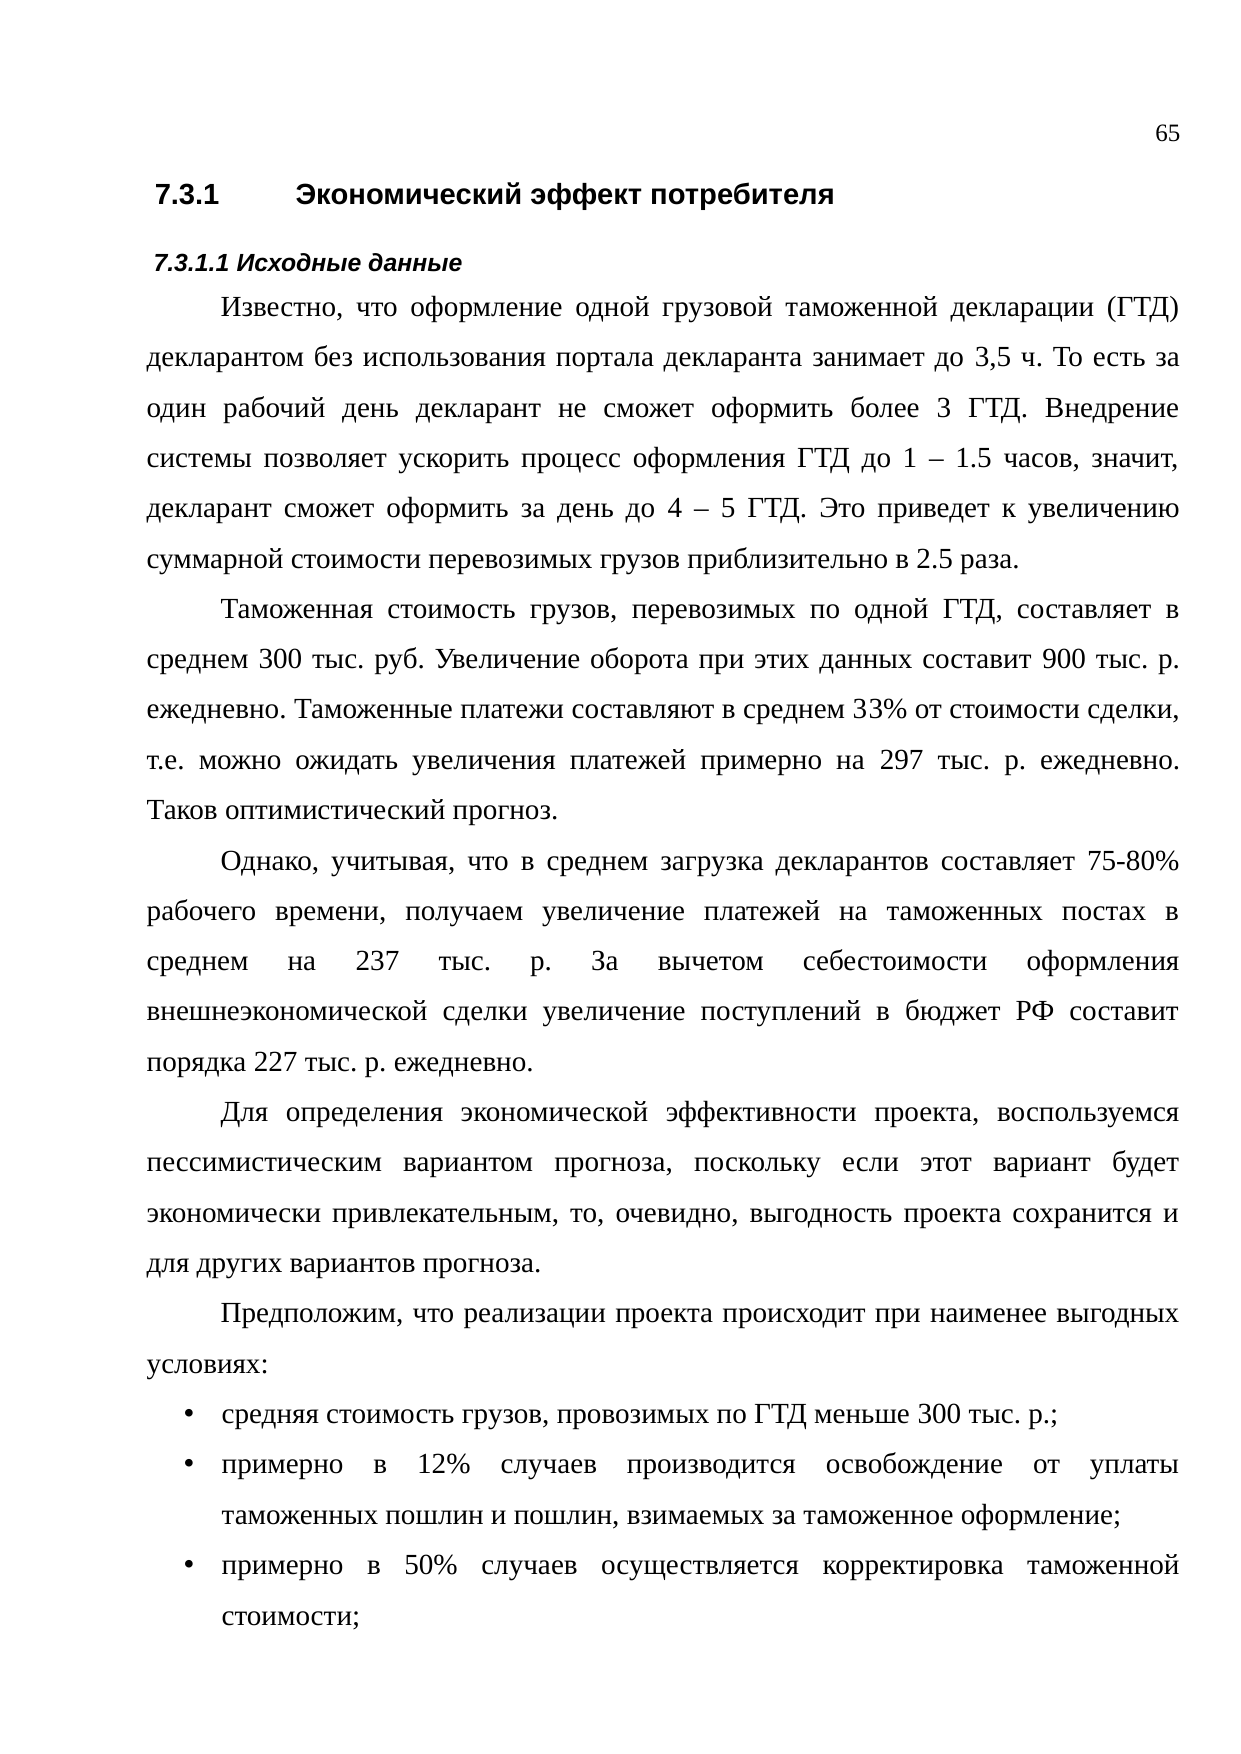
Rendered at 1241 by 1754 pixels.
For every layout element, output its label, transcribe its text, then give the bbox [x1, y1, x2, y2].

list примерно в 12% случаев производится освобождение от уплаты таможенных пошлин и пошлин, взимаемых за таможенное оформление; [184, 1446, 1180, 1530]
subtitle Экономический эффект потребителя [146, 177, 1180, 211]
text Таможенная стоимость грузов, перевозимых по одной ГТД, составляет в среднем 300 тыс. руб. Увеличение оборота при этих данных составит 900 тыс. р. ежедневно. Таможенные платежи составляют в среднем 33% от стоимости сделки, т.е. можно ожидать увеличения платежей примерно на 297 тыс. р. ежедневно. Таков оптимистический прогноз. [146, 591, 1180, 826]
text Известно, что оформление одной грузовой таможенной декларации (ГТД) декларантом без использования портала декларанта занимает до 3,5 ч. То есть за один рабочий день декларант не сможет оформить более 3 ГТД. Внедрение системы позволяет ускорить процесс оформления ГТД до 1 – 1.5 часов, значит, декларант сможет оформить за день до 4 – 5 ГТД. Это приведет к увеличению суммарной стоимости перевозимых грузов приблизительно в 2.5 раза. [146, 289, 1180, 574]
list примерно в 50% случаев осуществляется корректировка таможенной стоимости; [184, 1547, 1180, 1631]
text Предположим, что реализации проекта происходит при наименее выгодных условиях: [146, 1295, 1180, 1379]
list средняя стоимость грузов, провозимых по ГТД меньше 300 тыс. р.; [184, 1396, 1180, 1430]
subtitle Исходные данные [146, 248, 1180, 277]
text Однако, учитывая, что в среднем загрузка декларантов составляет 75-80% рабочего времени, получаем увеличение платежей на таможенных постах в среднем на 237 тыс. р. За вычетом себестоимости оформления внешнеэкономической сделки увеличение поступлений в бюджет РФ составит порядка 227 тыс. р. ежедневно. [146, 843, 1180, 1077]
text Для определения экономической эффективности проекта, воспользуемся пессимистическим вариантом прогноза, поскольку если этот вариант будет экономически привлекательным, то, очевидно, выгодность проекта сохранится и для других вариантов прогноза. [146, 1094, 1180, 1279]
